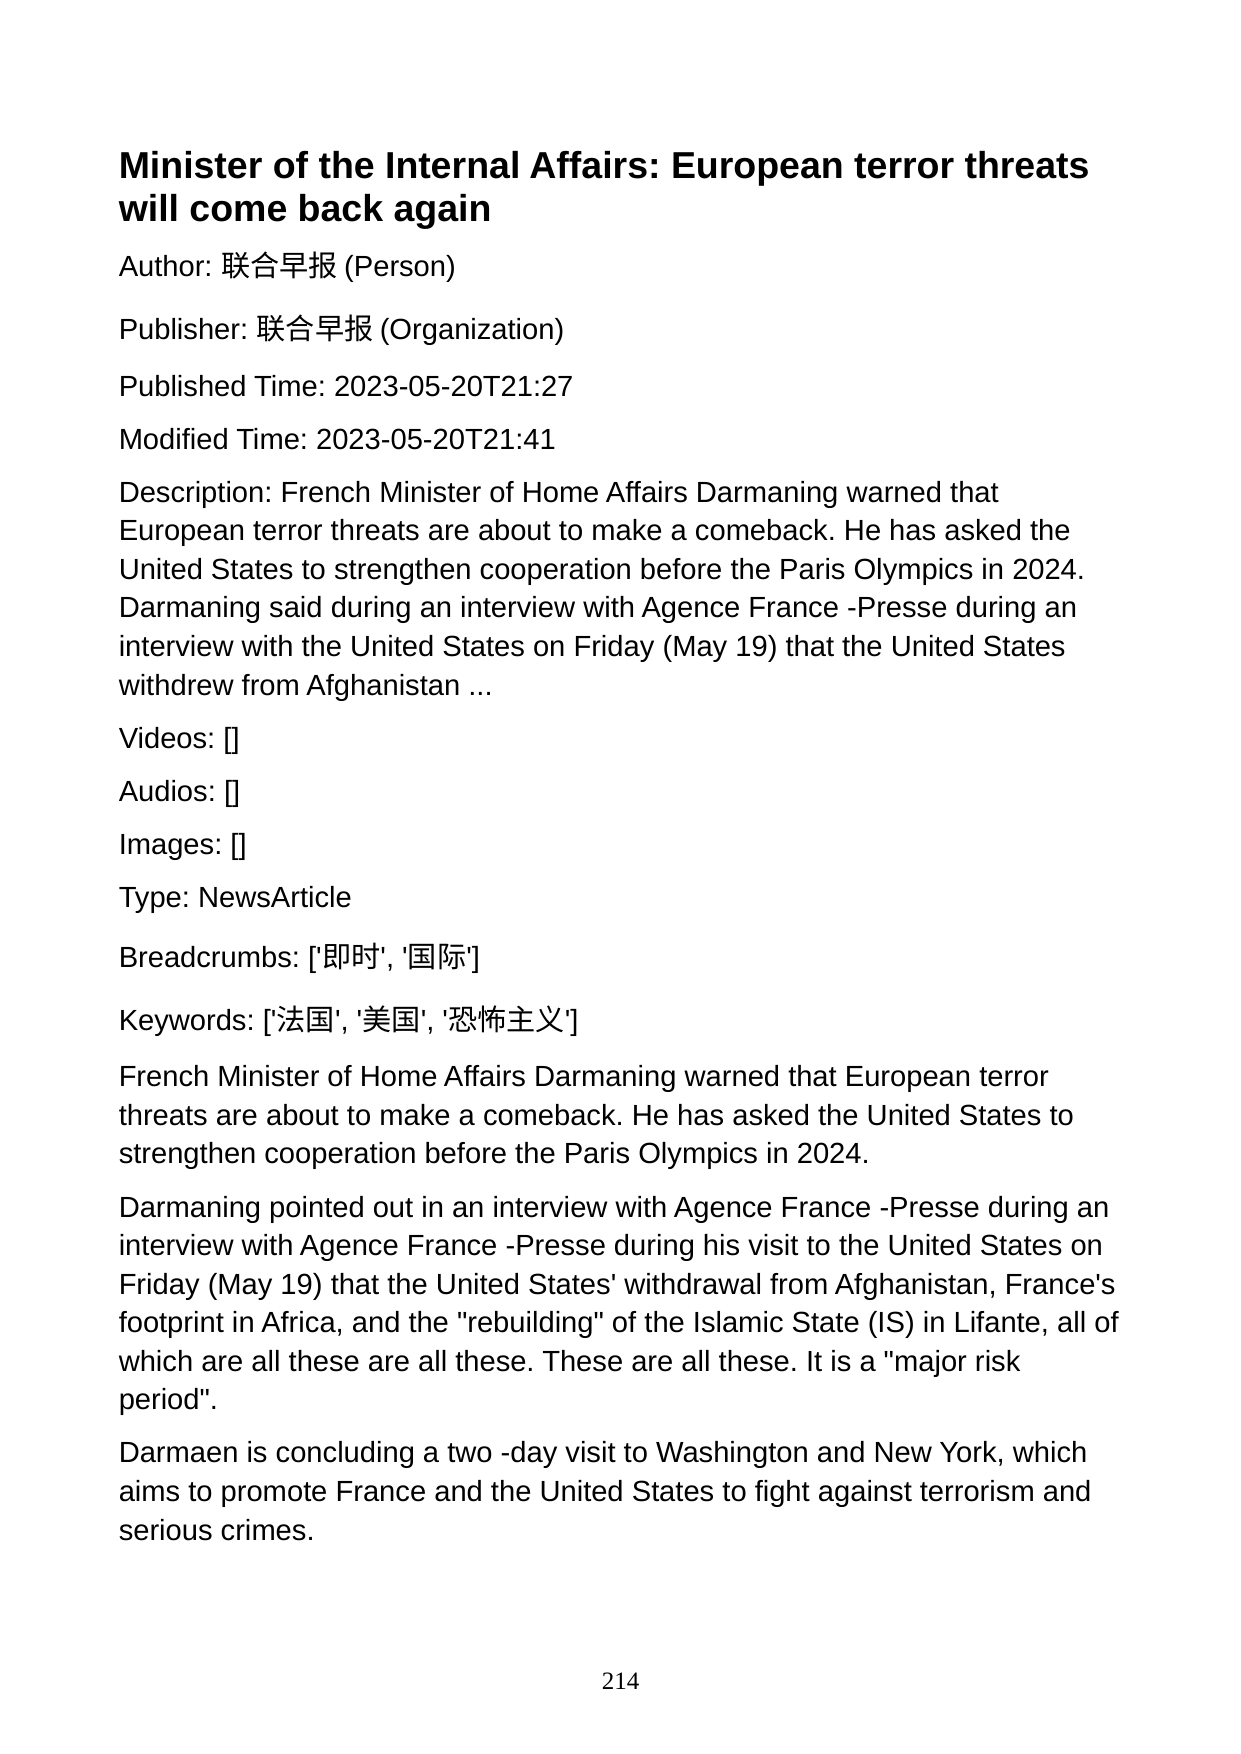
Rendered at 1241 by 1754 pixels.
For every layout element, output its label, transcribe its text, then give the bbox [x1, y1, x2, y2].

text Darmaning pointed out in an interview with Agence France -Presse during an interview with Agence France -Presse during his visit to the United States on Friday (May 19) that the United States' withdrawal from Afghanistan, France's footprint in Africa, and the "rebuilding" of the Islamic State (IS) in Lifante, all of which are all these are all these. These are all these. It is a "major risk period". [118, 1189, 1122, 1416]
text Author: 联合早报 (Person) [118, 242, 1122, 284]
text Modified Time: 2023-05-20T21:41 [118, 422, 1122, 455]
subtitle Minister of the Internal Affairs: European terror threats will come back again [118, 143, 1122, 230]
text Breadcrumbs: ['即时', '国际'] [118, 933, 1122, 975]
text Keywords: ['法国', '美国', '恐怖主义'] [118, 996, 1122, 1038]
text French Minister of Home Affairs Darmaning warned that European terror threats are about to make a comeback. He has asked the United States to strengthen cooperation before the Paris Olympics in 2024. [118, 1059, 1122, 1170]
text Published Time: 2023-05-20T21:27 [118, 368, 1122, 402]
text Images: [] [118, 827, 1122, 860]
text Videos: [] [118, 721, 1122, 754]
text Audios: [] [118, 774, 1122, 807]
text Darmaen is concluding a two -day visit to Washington and New York, which aims to promote France and the United States to fight against terrorism and serious crimes. [118, 1435, 1122, 1546]
text Publisher: 联合早报 (Organization) [118, 305, 1122, 348]
text Type: NewsArticle [118, 880, 1122, 913]
text Description: French Minister of Home Affairs Darmaning warned that European terror threats are about to make a comeback. He has asked the United States to strengthen cooperation before the Paris Olympics in 2024. Darmaning said during an interview with Agence France -Presse during an interview with the United States on Friday (May 19) that the United States withdrew from Afghanistan ... [118, 475, 1122, 701]
